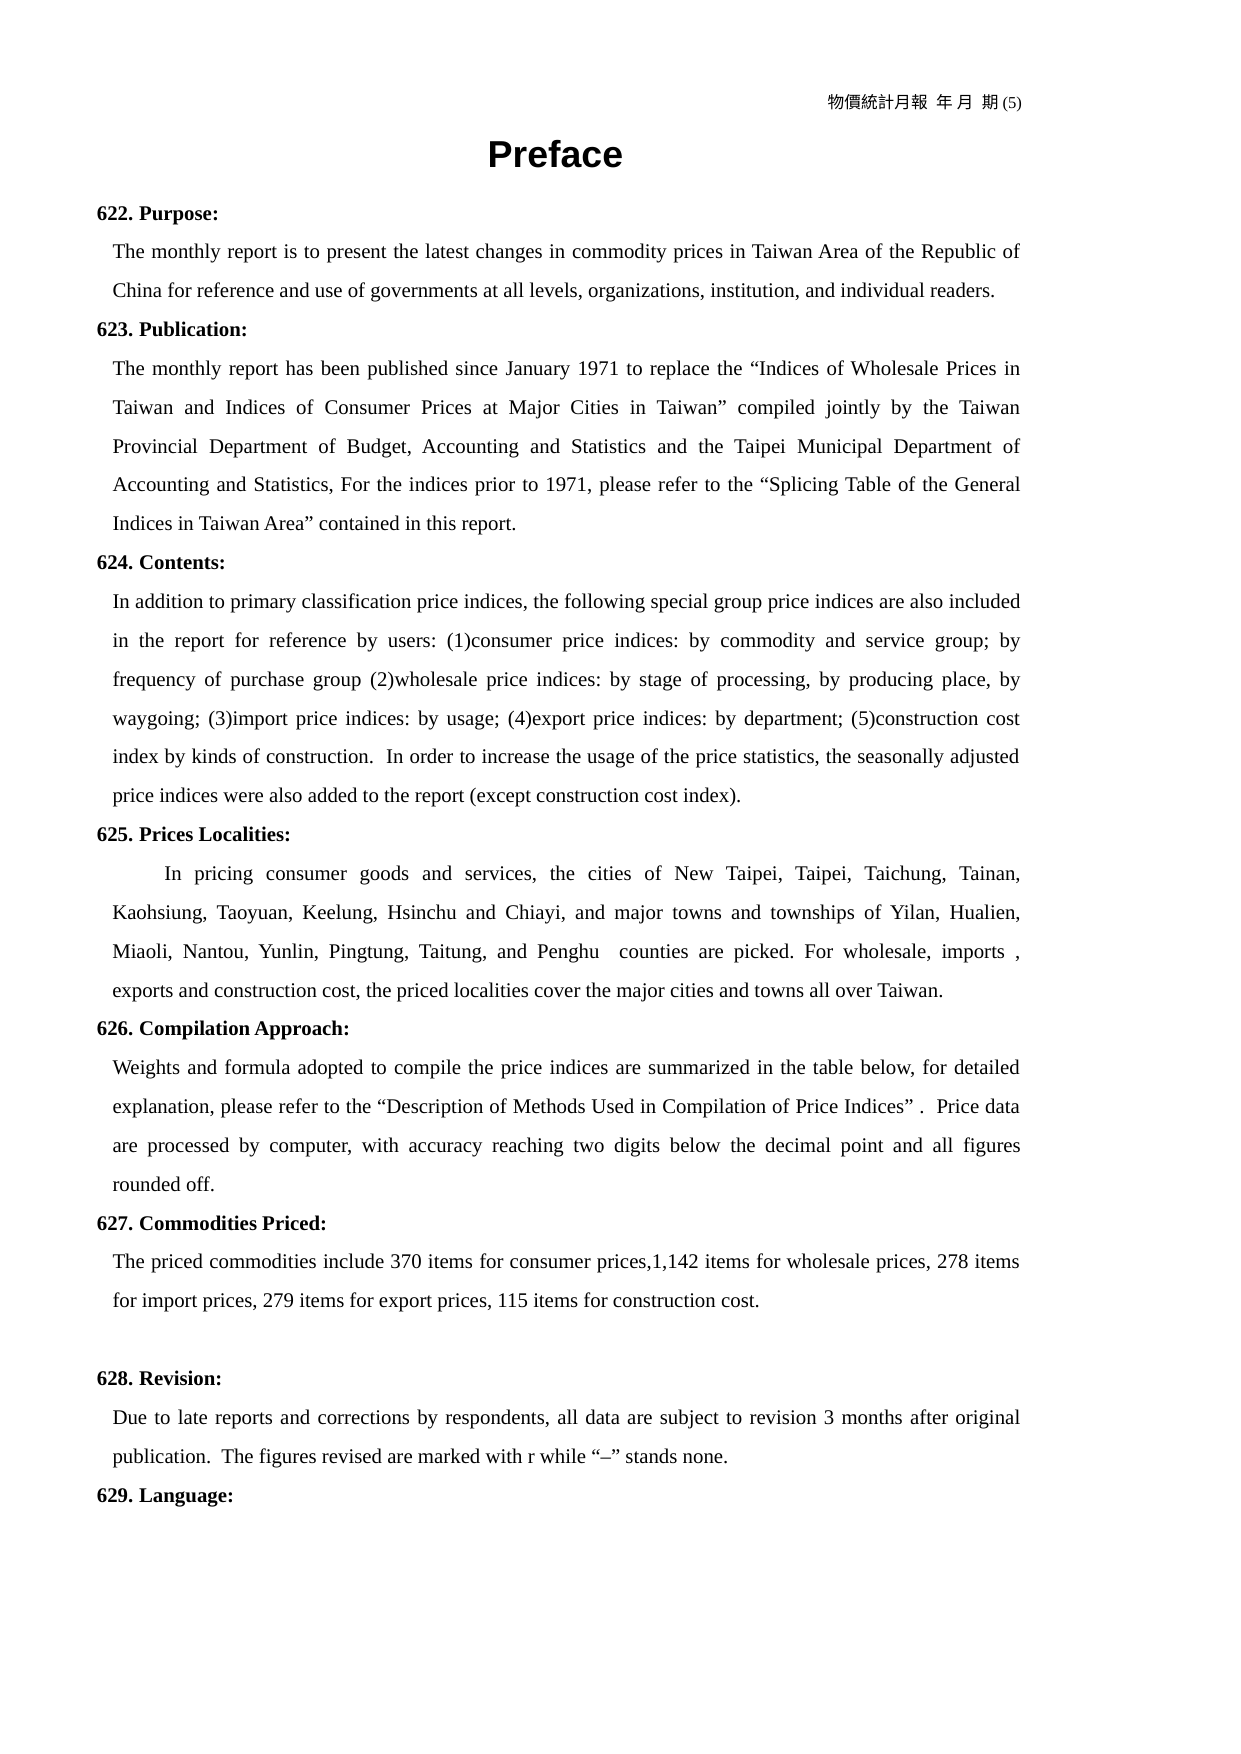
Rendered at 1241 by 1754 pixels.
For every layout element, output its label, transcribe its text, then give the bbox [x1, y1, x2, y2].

list Revision: [97, 1359, 1022, 1398]
text The priced commodities include 370 items for consumer prices,1,142 items for wholesale prices, 278 items for import prices, 279 items for export prices, 115 items for construction cost. [112, 1243, 1022, 1320]
text The monthly report is to present the latest changes in commodity prices in Taiwan Area of the Republic of China for reference and use of governments at all levels, organizations, institution, and individual readers. [112, 232, 1022, 310]
text In pricing consumer goods and services, the cities of New Taipei, Taipei, Taichung, Tainan, Kaohsiung, Taoyuan, Keelung, Hsinchu and Chiayi, and major towns and townships of Yilan, Hualien, Miaoli, Nantou, Yunlin, Pingtung, Taitung, and Penghu counties are picked. For wholesale, imports , exports and construction cost, the priced localities cover the major cities and towns all over Taiwan. [112, 854, 1022, 1009]
subtitle Preface [89, 116, 1022, 193]
text In addition to primary classification price indices, the following special group price indices are also included in the report for reference by users: (1)consumer price indices: by commodity and service group; by frequency of purchase group (2)wholesale price indices: by stage of processing, by producing place, by waygoing; (3)import price indices: by usage; (4)export price indices: by department; (5)construction cost index by kinds of construction. In order to increase the usage of the price statistics, the seasonally adjusted price indices were also added to the report (except construction cost index). [112, 582, 1022, 815]
text Weights and formula adopted to compile the price indices are summarized in the table below, for detailed explanation, please refer to the “Description of Methods Used in Compilation of Price Indices” . Price data are processed by computer, with accuracy reaching two digits below the decimal point and all figures rounded off. [112, 1048, 1022, 1204]
list Contents: [97, 543, 1022, 582]
list Purpose: [97, 193, 1022, 232]
list Publication: [97, 310, 1022, 349]
text The monthly report has been published since January 1971 to replace the “Indices of Wholesale Prices in Taiwan and Indices of Consumer Prices at Major Cities in Taiwan” compiled jointly by the Taiwan Provincial Department of Budget, Accounting and Statistics and the Taipei Municipal Department of Accounting and Statistics, For the indices prior to 1971, please refer to the “Splicing Table of the General Indices in Taiwan Area” contained in this report. [112, 349, 1022, 543]
list Prices Localities: [97, 815, 1022, 854]
text Due to late reports and corrections by respondents, all data are subject to revision 3 months after original publication. The figures revised are marked with r while “–” stands none. [112, 1398, 1022, 1476]
list Language: [97, 1476, 1022, 1514]
list Commodities Priced: [97, 1204, 1022, 1243]
list Compilation Approach: [97, 1009, 1022, 1048]
